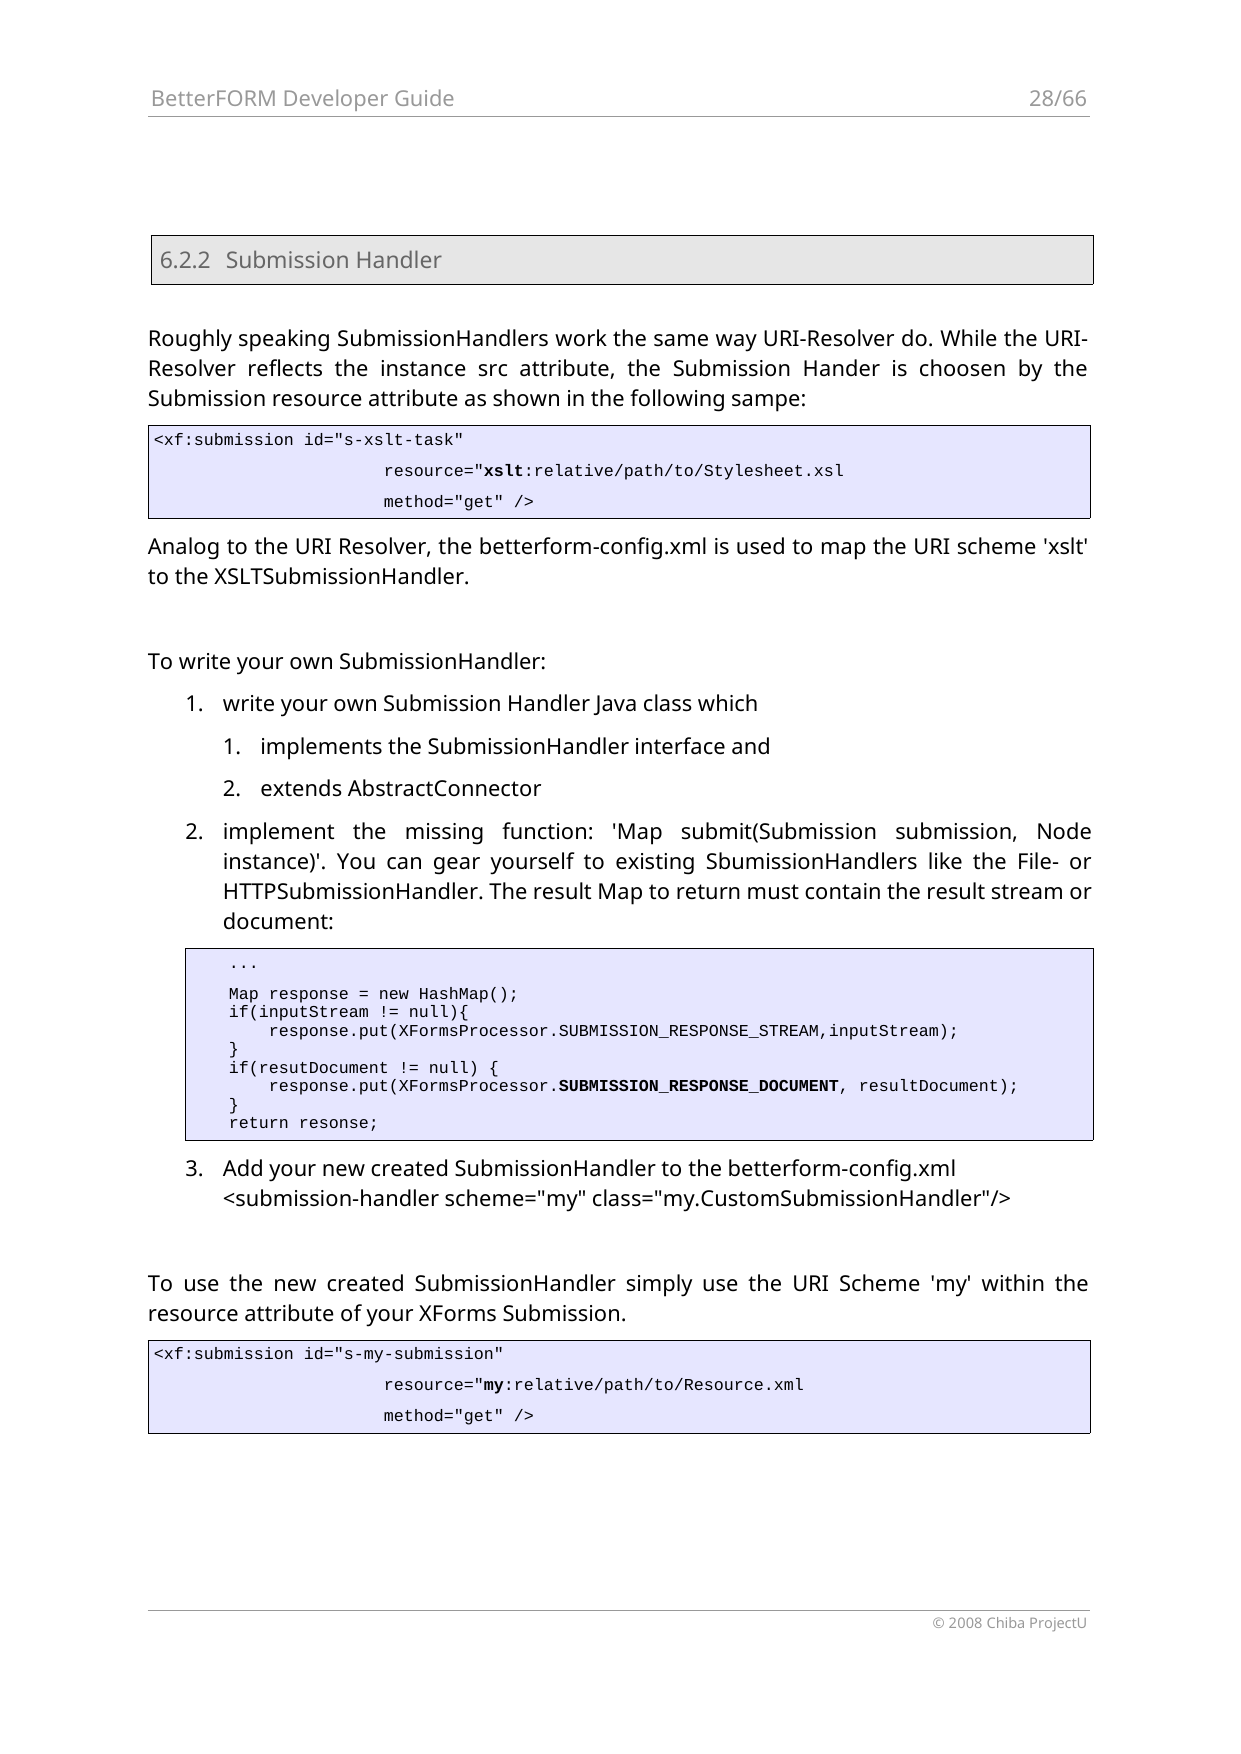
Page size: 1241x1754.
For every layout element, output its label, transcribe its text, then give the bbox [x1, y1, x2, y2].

text To write your own SubmissionHandler: [148, 646, 1090, 676]
list implements the SubmissionHandler interface and [223, 731, 1093, 761]
text Roughly speaking SubmissionHandlers work the same way URI-Resolver do. While the URI-Resolver reflects the instance src attribute, the Submission Hander is choosen by the Submission resource attribute as shown in the following sampe: [148, 323, 1090, 413]
text method="get" /> [149, 1402, 1090, 1433]
text To use the new created SubmissionHandler simply use the URI Scheme 'my' within the resource attribute of your XForms Submission. [148, 1267, 1090, 1327]
text Analog to the URI Resolver, the betterform-config.xml is used to map the URI scheme 'xslt' to the XSLTSubmissionHandler. [148, 531, 1090, 591]
text <xf:submission id="s-my-submission" [149, 1341, 1090, 1365]
list ... [186, 949, 1093, 973]
text method="get" /> [149, 487, 1090, 518]
list extends AbstractConnector [223, 773, 1093, 803]
list implement the missing function: 'Map submit(Submission submission, Node instance)'. You can gear yourself to existing SbumissionHandlers like the File- or HTTPSubmissionHandler. The result Map to return must contain the result stream or document: [185, 816, 1093, 936]
text resource="my:relative/path/to/Resource.xml [149, 1371, 1090, 1396]
list write your own Submission Handler Java class which [185, 688, 1093, 718]
subtitle Submission Handler [152, 236, 1093, 284]
text <xf:submission id="s-xslt-task" [149, 426, 1090, 450]
text resource="xslt:relative/path/to/Stylesheet.xsl [149, 456, 1090, 481]
list Map response = new HashMap(); if(inputStream != null){ response.put(XFormsProcessor.SUBMISSION_RESPONSE_STREAM,inputStream); } if(resutDocument != null) { response.put(XFormsProcessor.SUBMISSION_RESPONSE_DOCUMENT, resultDocument); } return resonse; [186, 979, 1093, 1140]
list Add your new created SubmissionHandler to the betterform-config.xml <submission-handler scheme="my" class="my.CustomSubmissionHandler"/> [185, 1152, 1093, 1212]
